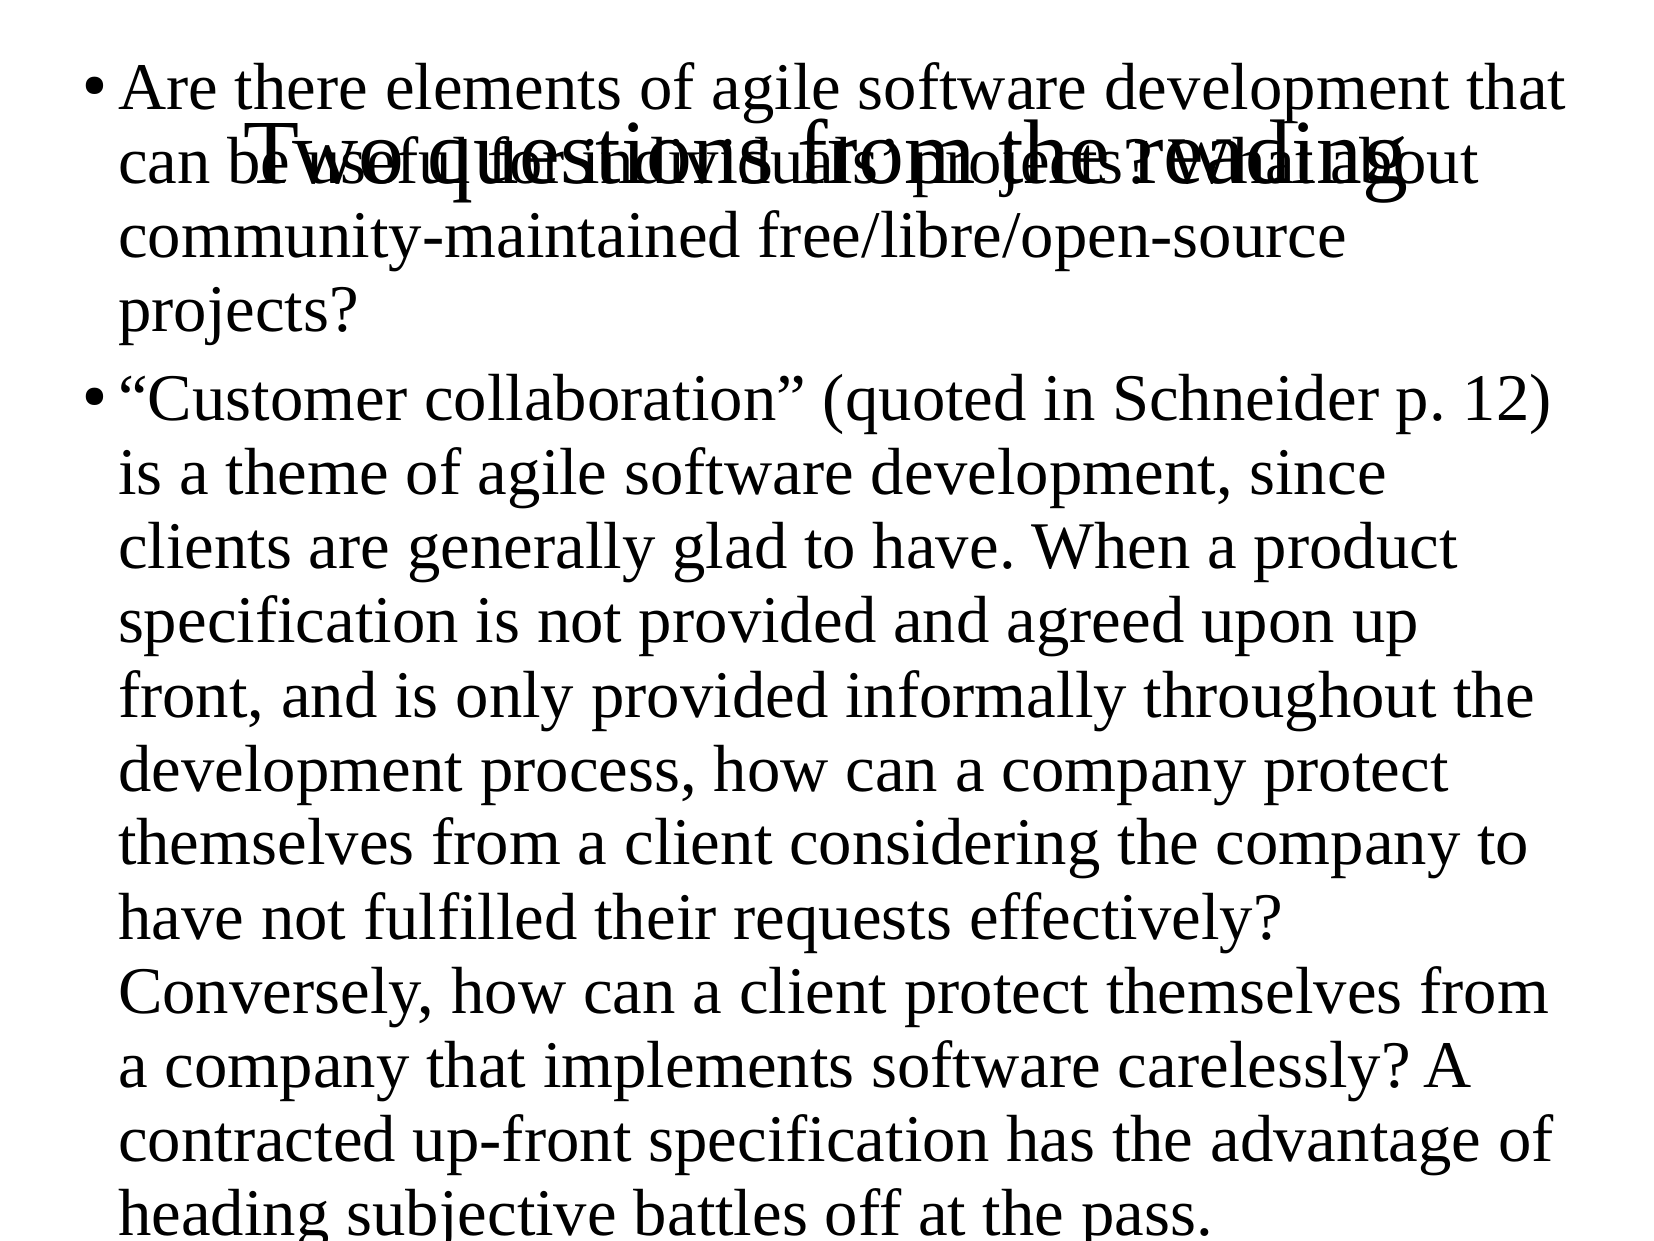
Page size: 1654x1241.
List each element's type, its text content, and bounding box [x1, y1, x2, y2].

title Two questions from the reading [82, 49, 1571, 156]
subtitle Are there elements of agile software development that can be useful for individuals’ projects? What about community-maintained free/libre/open-source projects? “Customer collaboration” (quoted in Schneider p. 12) is a theme of agile software development, since clients are generally glad to have. When a product specification is not provided and agreed upon up front, and is only provided informally throughout the development process, how can a company protect themselves from a client considering the company to have not fulfilled their requests effectively? Conversely, how can a client protect themselves from a company that implements software carelessly? A contracted up-front specification has the advantage of heading subjective battles off at the pass. [82, 156, 1571, 1144]
